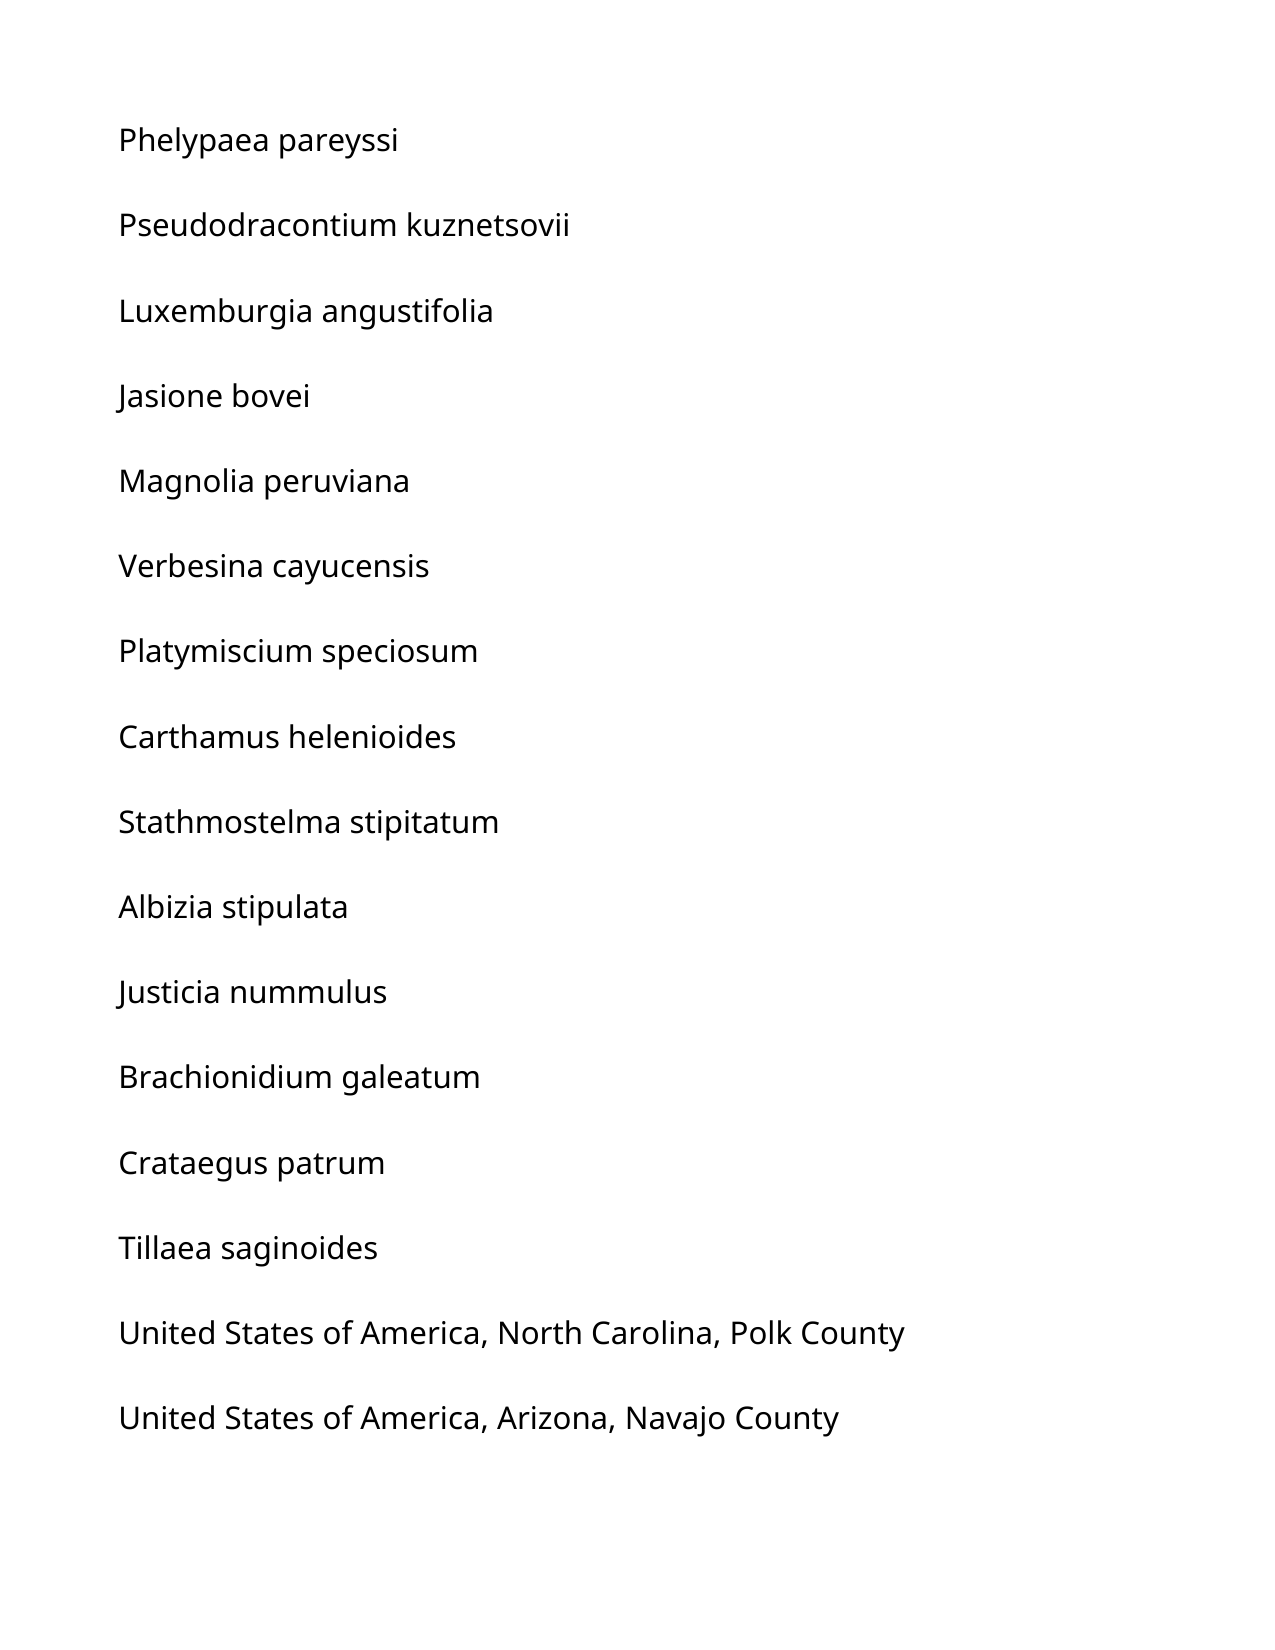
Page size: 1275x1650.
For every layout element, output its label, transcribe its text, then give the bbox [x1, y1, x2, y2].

text Tillaea saginoides [118, 1226, 1157, 1311]
text Pseudodracontium kuznetsovii [118, 203, 1157, 288]
text Brachionidium galeatum [118, 1055, 1157, 1141]
text Luxemburgia angustifolia [118, 288, 1157, 374]
text Verbesina cayucensis [118, 544, 1157, 629]
text Jasione bovei [118, 374, 1157, 459]
text Magnolia peruviana [118, 459, 1157, 544]
text Platymiscium speciosum [118, 629, 1157, 714]
text Crataegus patrum [118, 1141, 1157, 1226]
text Albizia stipulata [118, 885, 1157, 970]
text Carthamus helenioides [118, 714, 1157, 800]
text United States of America, Arizona, Navajo County [118, 1396, 1157, 1481]
text Stathmostelma stipitatum [118, 800, 1157, 885]
text United States of America, North Carolina, Polk County [118, 1311, 1157, 1396]
text Justicia nummulus [118, 970, 1157, 1055]
text Phelypaea pareyssi [118, 118, 1157, 203]
